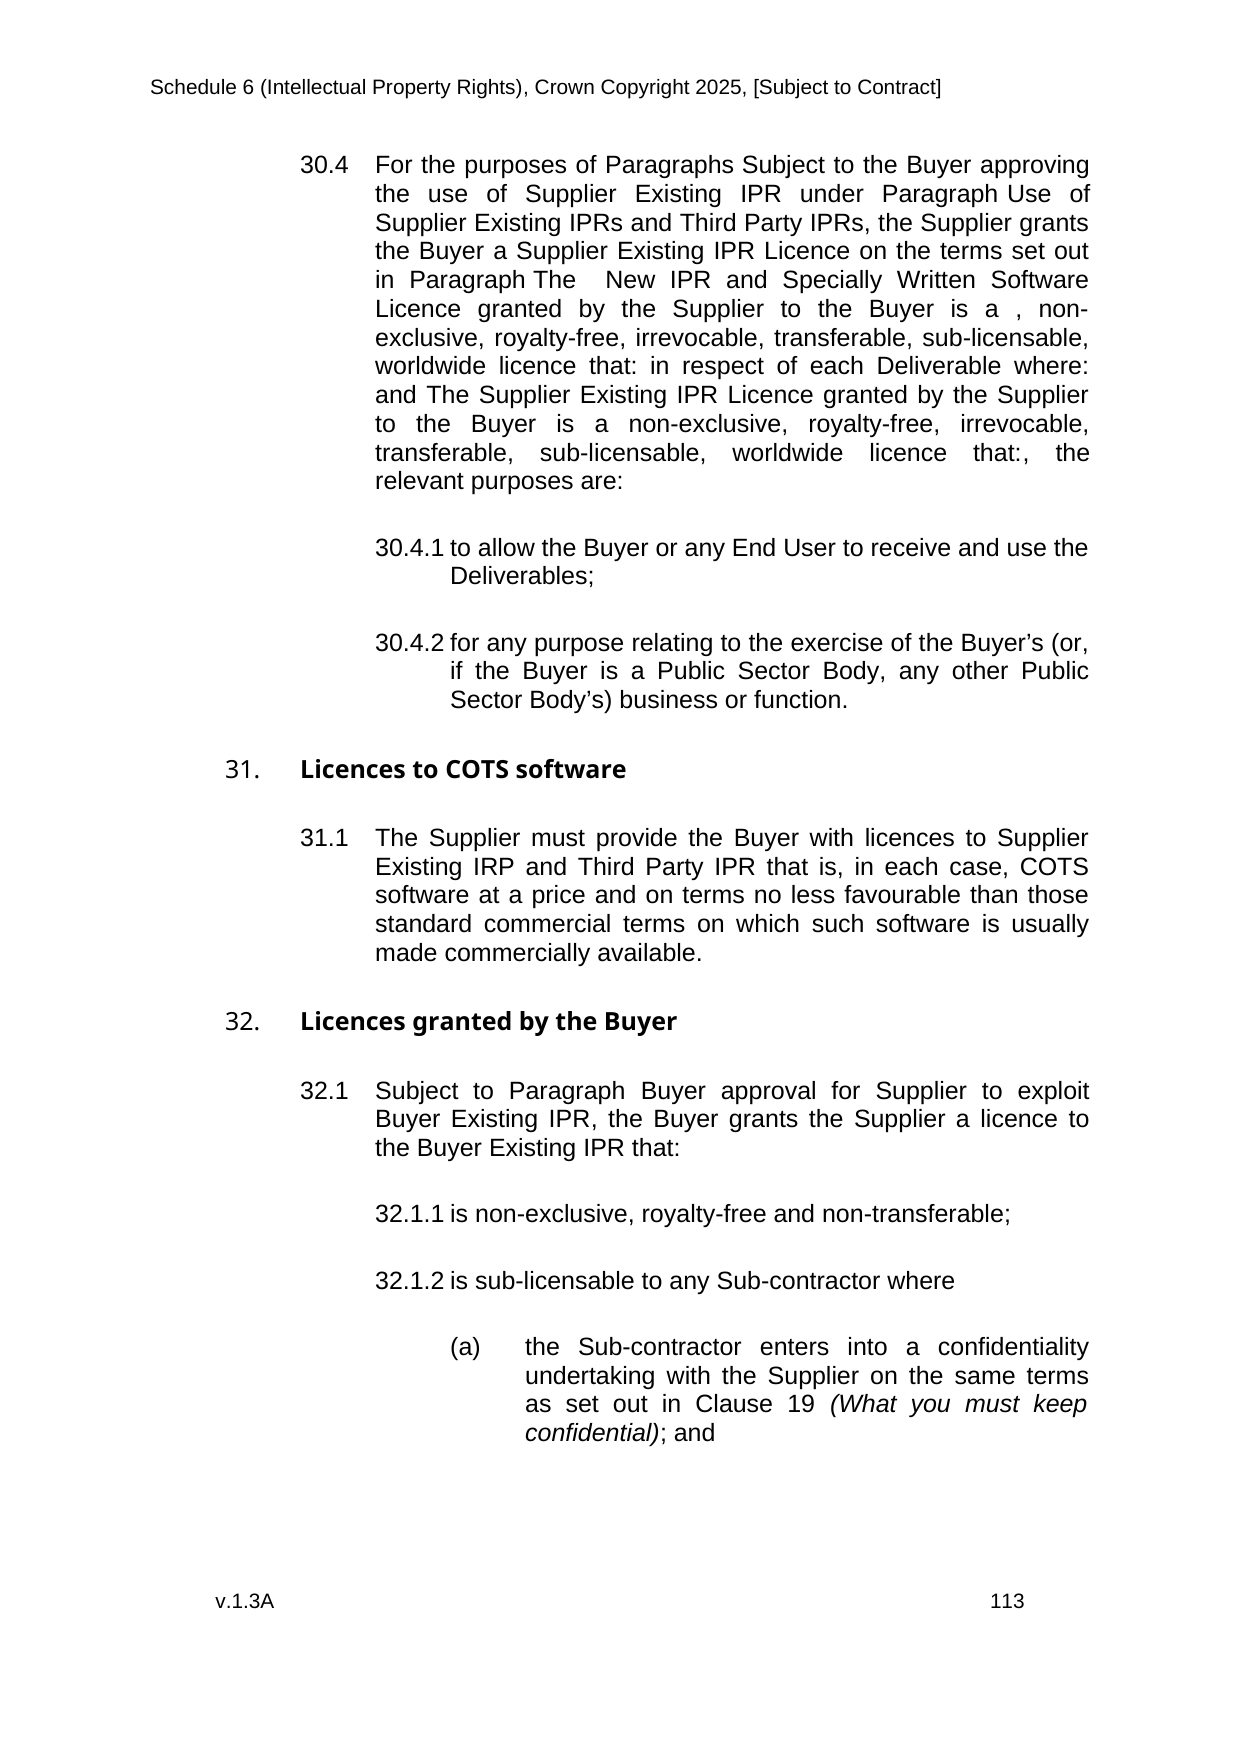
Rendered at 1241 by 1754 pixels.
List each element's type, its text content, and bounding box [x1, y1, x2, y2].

subtitle Licences to COTS software [225, 751, 1090, 785]
list for any purpose relating to the exercise of the Buyer’s (or, if the Buyer is a Public Sector Body, any other Public Sector Body’s) business or function. [375, 627, 1090, 714]
list is sub-licensable to any Sub-contractor where [375, 1266, 1090, 1294]
list The Supplier must provide the Buyer with licences to Supplier Existing IRP and Third Party IPR that is, in each case, COTS software at a price and on terms no less favourable than those standard commercial terms on which such software is usually made commercially available. [300, 823, 1090, 967]
subtitle Licences granted by the Buyer [225, 1004, 1090, 1038]
list the Sub-contractor enters into a confidentiality undertaking with the Supplier on the same terms as set out in Clause 19 (What you must keep confidential); and [450, 1332, 1090, 1447]
list to allow the Buyer or any End User to receive and use the Deliverables; [375, 532, 1090, 590]
list Subject to Paragraph Buyer approval for Supplier to exploit Buyer Existing IPR, the Buyer grants the Supplier a licence to the Buyer Existing IPR that: [300, 1076, 1090, 1162]
list For the purposes of Paragraphs Subject to the Buyer approving the use of Supplier Existing IPR under Paragraph Use of Supplier Existing IPRs and Third Party IPRs, the Supplier grants the Buyer a Supplier Existing IPR Licence on the terms set out in Paragraph The New IPR and Specially Written Software Licence granted by the Supplier to the Buyer is a , non-exclusive, royalty-free, irrevocable, transferable, sub-licensable, worldwide licence that: in respect of each Deliverable where: and The Supplier Existing IPR Licence granted by the Supplier to the Buyer is a non-exclusive, royalty-free, irrevocable, transferable, sub-licensable, worldwide licence that:, the relevant purposes are: [300, 150, 1090, 495]
list is non-exclusive, royalty-free and non-transferable; [375, 1199, 1090, 1228]
